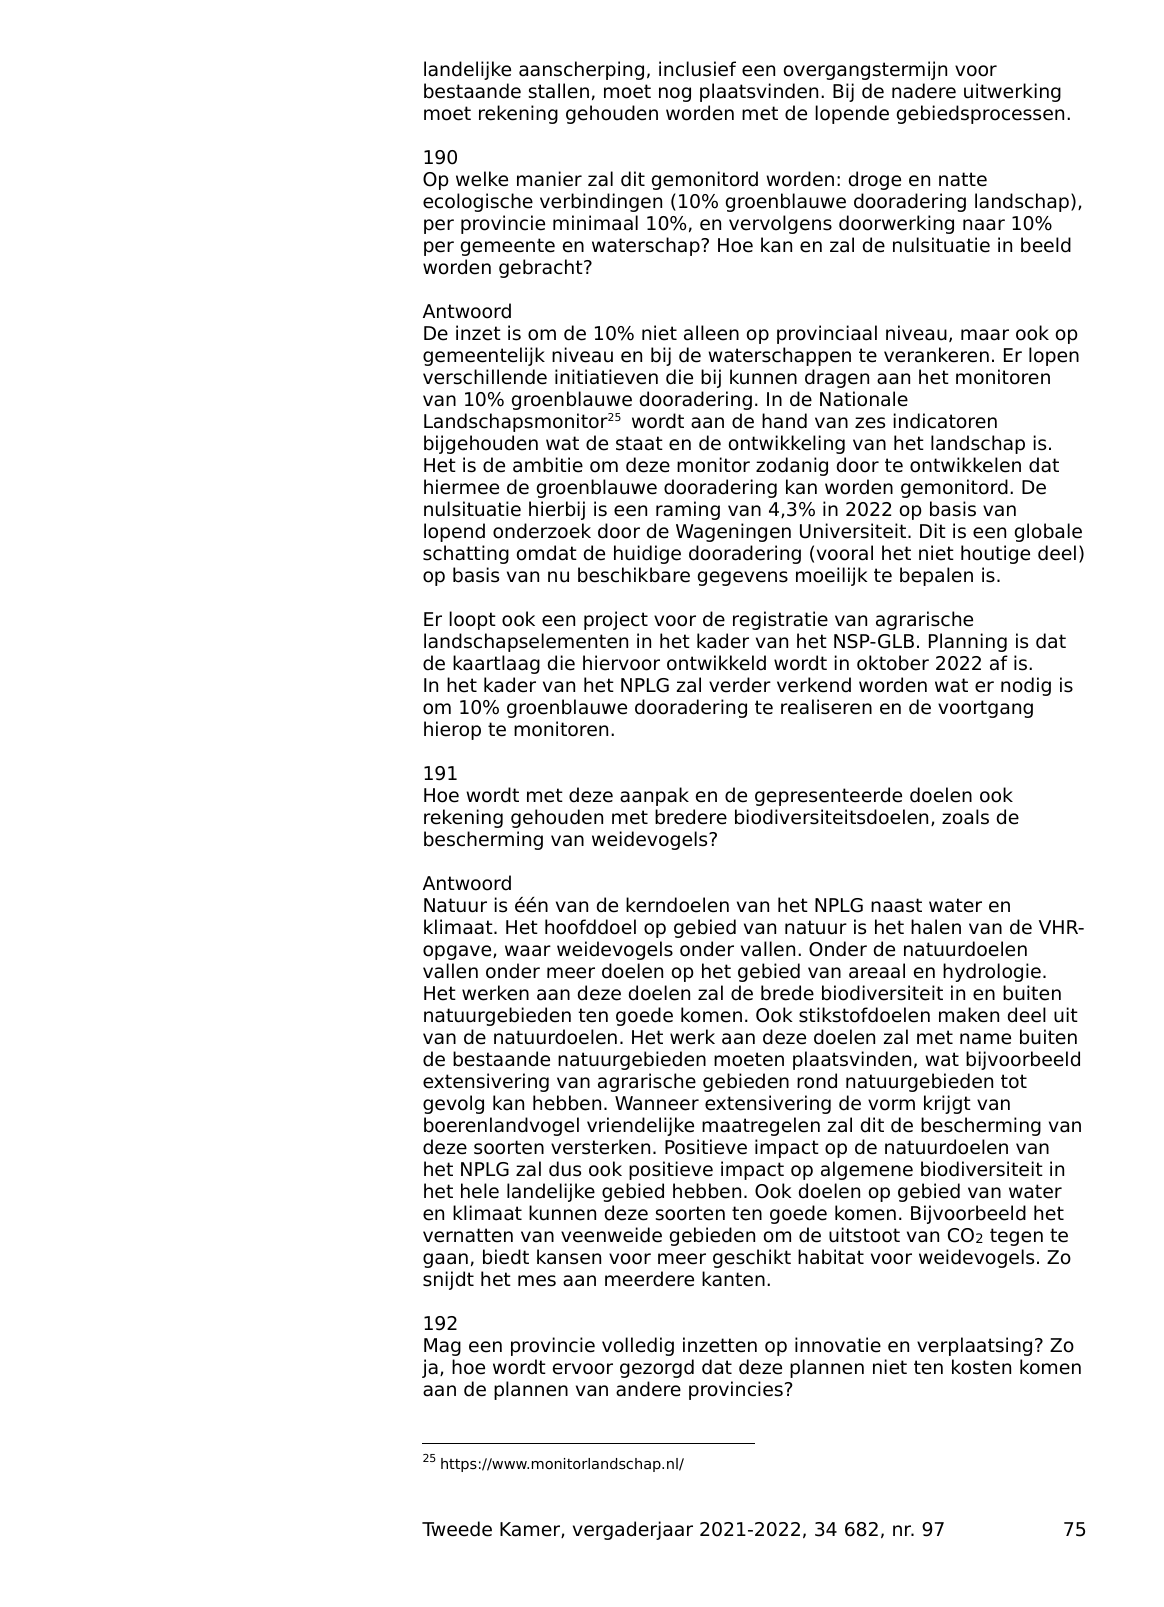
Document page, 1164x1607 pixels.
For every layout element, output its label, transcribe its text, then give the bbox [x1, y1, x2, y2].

text Antwoord [422, 301, 1087, 323]
text Hoe wordt met deze aanpak en de gepresenteerde doelen ook rekening gehouden met bredere biodiversiteitsdoelen, zoals de bescherming van weidevogels? [422, 785, 1087, 851]
text De inzet is om de 10% niet alleen op provinciaal niveau, maar ook op gemeentelijk niveau en bij de waterschappen te verankeren. Er lopen verschillende initiatieven die bij kunnen dragen aan het monitoren van 10% groenblauwe dooradering. In de Nationale Landschapsmonitor wordt aan de hand van zes indicatoren bijgehouden wat de staat en de ontwikkeling van het landschap is. Het is de ambitie om deze monitor zodanig door te ontwikkelen dat hiermee de groenblauwe dooradering kan worden gemonitord. De nulsituatie hierbij is een raming van 4,3% in 2022 op basis van lopend onderzoek door de Wageningen Universiteit. Dit is een globale schatting omdat de huidige dooradering (vooral het niet houtige deel) op basis van nu beschikbare gegevens moeilijk te bepalen is. [422, 323, 1087, 587]
text https://www.monitorlandschap.nl/ [422, 1452, 1087, 1474]
text Antwoord [422, 873, 1087, 895]
text In het kader van het NPLG zal verder verkend worden wat er nodig is om 10% groenblauwe dooradering te realiseren en de voortgang hierop te monitoren. [422, 675, 1087, 741]
text Natuur is één van de kerndoelen van het NPLG naast water en klimaat. Het hoofddoel op gebied van natuur is het halen van de VHR-opgave, waar weidevogels onder vallen. Onder de natuurdoelen vallen onder meer doelen op het gebied van areaal en hydrologie. Het werken aan deze doelen zal de brede biodiversiteit in en buiten natuurgebieden ten goede komen. Ook stikstofdoelen maken deel uit van de natuurdoelen. Het werk aan deze doelen zal met name buiten de bestaande natuurgebieden moeten plaatsvinden, wat bijvoorbeeld extensivering van agrarische gebieden rond natuurgebieden tot gevolg kan hebben. Wanneer extensivering de vorm krijgt van boerenlandvogel vriendelijke maatregelen zal dit de bescherming van deze soorten versterken. Positieve impact op de natuurdoelen van het NPLG zal dus ook positieve impact op algemene biodiversiteit in het hele landelijke gebied hebben. Ook doelen op gebied van water en klimaat kunnen deze soorten ten goede komen. Bijvoorbeeld het vernatten van veenweide gebieden om de uitstoot van CO2 tegen te gaan, biedt kansen voor meer geschikt habitat voor weidevogels. Zo snijdt het mes aan meerdere kanten. [422, 895, 1087, 1291]
text landelijke aanscherping, inclusief een overgangstermijn voor bestaande stallen, moet nog plaatsvinden. Bij de nadere uitwerking moet rekening gehouden worden met de lopende gebiedsprocessen. [422, 59, 1087, 125]
text Er loopt ook een project voor de registratie van agrarische landschapselementen in het kader van het NSP-GLB. Planning is dat de kaartlaag die hiervoor ontwikkeld wordt in oktober 2022 af is. [422, 609, 1087, 675]
text 190 [422, 147, 1087, 169]
text Mag een provincie volledig inzetten op innovatie en verplaatsing? Zo ja, hoe wordt ervoor gezorgd dat deze plannen niet ten kosten komen aan de plannen van andere provincies? [422, 1335, 1087, 1401]
text Op welke manier zal dit gemonitord worden: droge en natte ecologische verbindingen (10% groenblauwe dooradering landschap), per provincie minimaal 10%, en vervolgens doorwerking naar 10% per gemeente en waterschap? Hoe kan en zal de nulsituatie in beeld worden gebracht? [422, 169, 1087, 279]
text 191 [422, 763, 1087, 785]
text 192 [422, 1313, 1087, 1335]
